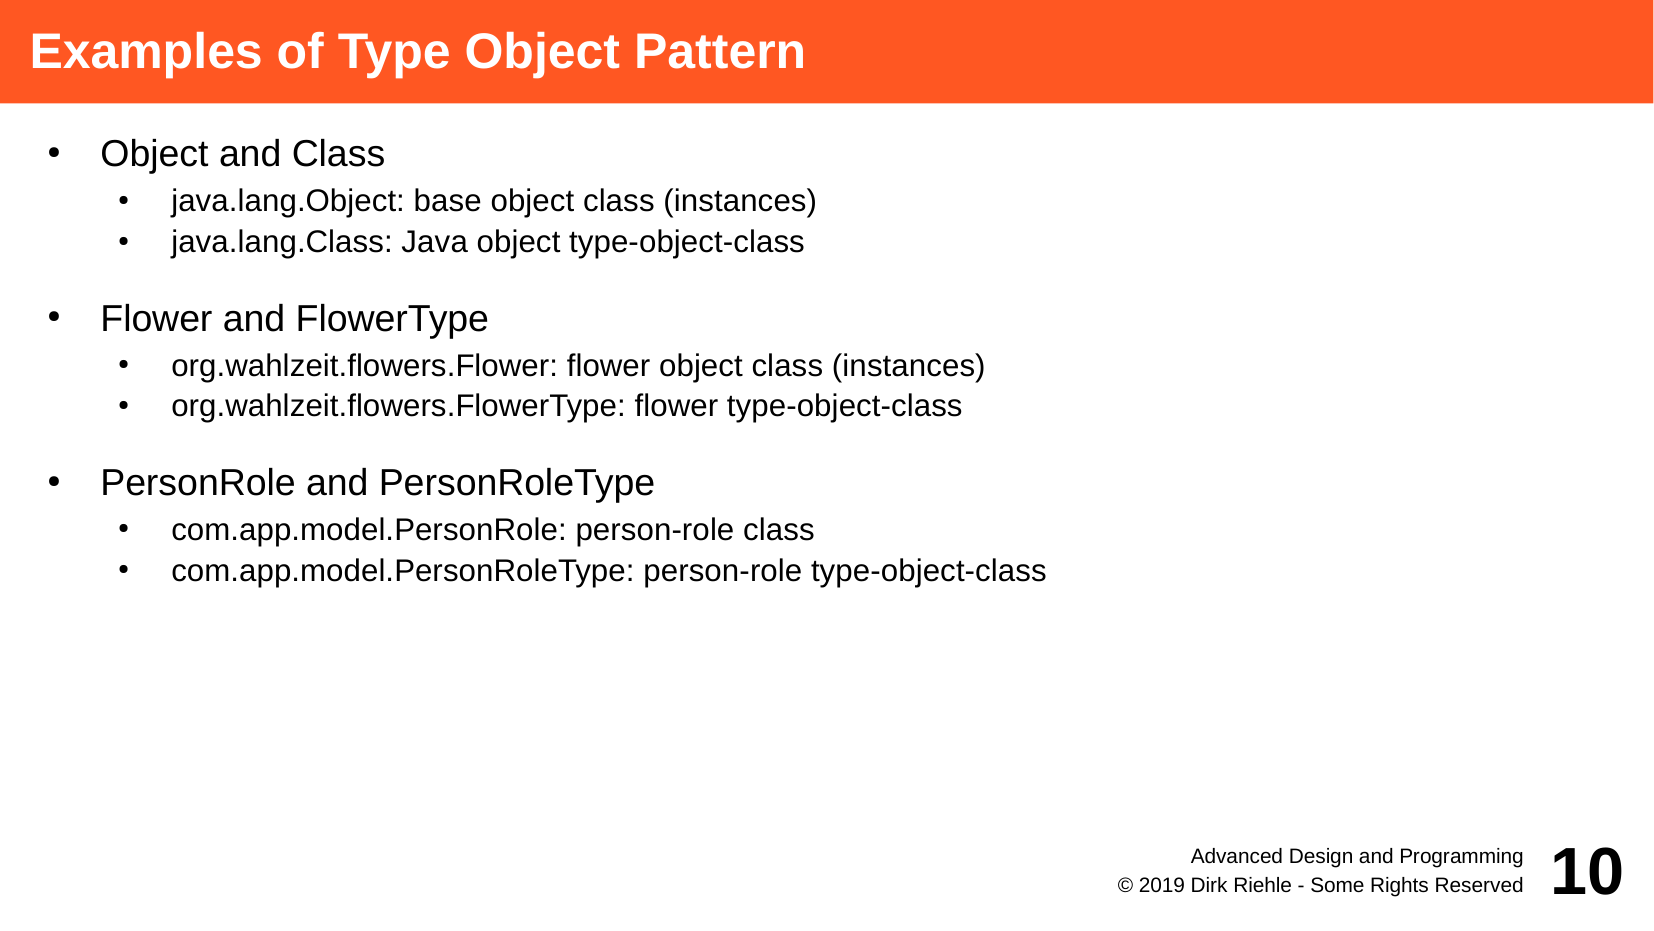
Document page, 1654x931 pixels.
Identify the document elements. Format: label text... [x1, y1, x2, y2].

title Examples of Type Object Pattern [0, 0, 1654, 104]
list Object and Class java.lang.Object: base object class (instances) java.lang.Class: Java object type-object-class Flower and FlowerType org.wahlzeit.flowers.Flower: flower object class (instances) org.wahlzeit.flowers.FlowerType: flower type-object-class PersonRole and PersonRoleType com.app.model.PersonRole: person-role class com.app.model.PersonRoleType: person-role type-object-class [29, 132, 1625, 813]
